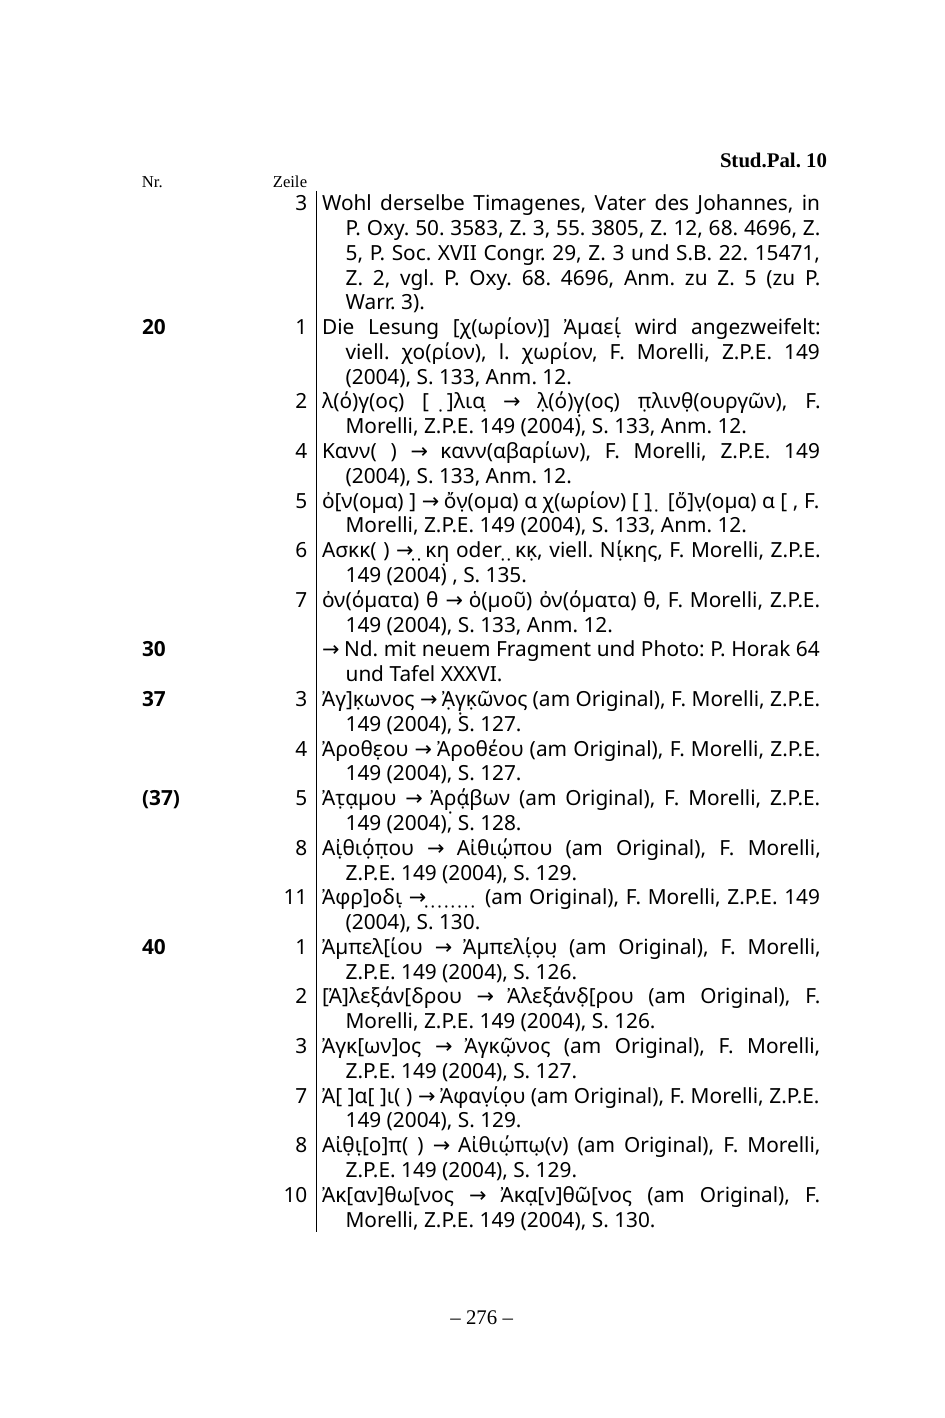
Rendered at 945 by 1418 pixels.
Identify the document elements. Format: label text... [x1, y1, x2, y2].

table_cell 3 [224, 191, 316, 315]
table_cell [Ἀ]λεξάν[δρου → Ἀλεξάνδ̣[ρου (am Original), F. Morelli, Z.P.E. 149 (2004), S. 126. [317, 984, 827, 1034]
table_cell [136, 488, 224, 538]
table_cell [136, 1083, 224, 1133]
table_cell 7 [224, 1083, 316, 1133]
table_cell 3 [224, 687, 316, 736]
table_cell [136, 538, 224, 587]
table_cell [136, 389, 224, 439]
table_cell Ἀφρ]οδι̣ → ̣ ̣ ̣ ̣ ̣ ̣ ̣ ̣ (am Original), F. Morelli, Z.P.E. 149 (2004), S. 130. [317, 885, 827, 934]
table_cell 37 [136, 687, 224, 736]
table_cell ὀ[ν(ομα) ] → ὄν̣(ομα) α χ(ωρίον) [ ] ̣ ̣ [ὄ]ν̣(ομα) α [ , F. Morelli, Z.P.E. 149 (2004), S. 133, Anm. 12. [317, 488, 827, 538]
table_cell [136, 588, 224, 637]
table_cell 8 [224, 1133, 316, 1182]
table_cell Ἀγκ[ων]ος → Ἀγκῶ̣νος (am Original), F. Morelli, Z.P.E. 149 (2004), S. 127. [317, 1034, 827, 1083]
table_cell → Nd. mit neuem Fragment und Photo: P. Horak 64 und Tafel XXXVI. [317, 637, 827, 687]
table_cell [136, 1034, 224, 1083]
table_cell [136, 736, 224, 786]
table_cell 6 [224, 538, 316, 587]
table_cell Ἀ[ ]α[ ]ι( ) → Ἀφαν̣ίο̣υ (am Original), F. Morelli, Z.P.E. 149 (2004), S. 129. [317, 1083, 827, 1133]
table_cell 2 [224, 389, 316, 439]
table_cell 7 [224, 588, 316, 637]
table_cell [136, 439, 224, 488]
table_cell Αἰθ̣ι̣[ο]π( ) → Αἰθιώ̣πω̣(ν) (am Original), F. Morelli, Z.P.E. 149 (2004), S. 129. [317, 1133, 827, 1182]
table_cell 4 [224, 439, 316, 488]
table_cell 3 [224, 1034, 316, 1083]
table_cell Ἀγ]κ̣ωνος → Ἀ̣γ̣κ̣ῶνος (am Original), F. Morelli, Z.P.E. 149 (2004), S. 127. [317, 687, 827, 736]
table_cell [136, 191, 224, 315]
table_cell 10 [224, 1183, 316, 1232]
table_cell 4 [224, 736, 316, 786]
table_cell 8 [224, 835, 316, 885]
table_cell ὀν(όματα) θ → ὁ(μοῦ) ὀν(όματα) θ, F. Morelli, Z.P.E. 149 (2004), S. 133, Anm. 12. [317, 588, 827, 637]
table_cell Ἀτ̣α̣μου → Ἀρ̣ά̣βων (am Original), F. Morelli, Z.P.E. 149 (2004), S. 128. [317, 786, 827, 835]
table_cell 30 [136, 637, 316, 687]
table_cell Ἀμπελ[ίου → Ἀμπελί̣ο̣υ̣ (am Original), F. Morelli, Z.P.E. 149 (2004), S. 126. [317, 935, 827, 984]
table_cell 1 [224, 935, 316, 984]
table_cell Die Lesung [χ(ωρίον)] Ἀμαεί̣ wird angezweifelt: viell. χο(ρίον), l. χωρίον, F. Morelli, Z.P.E. 149 (2004), S. 133, Anm. 12. [317, 315, 827, 389]
table_cell [136, 835, 224, 885]
table_cell [136, 885, 224, 934]
table_cell Κανν( ) → κανν(αβαρίων), F. Morelli, Z.P.E. 149 (2004), S. 133, Anm. 12. [317, 439, 827, 488]
table_cell Ασκκ( ) → ̣ ̣κη̣ oder ̣ ̣κκ̣, viell. Νί̣κης, F. Morelli, Z.P.E. 149 (2004) , S. 135. [317, 538, 827, 587]
table_cell 5 [224, 488, 316, 538]
table_cell 40 [136, 935, 224, 984]
table_cell Ἀροθε̣ου → Ἀροθέου (am Original), F. Morelli, Z.P.E. 149 (2004), S. 127. [317, 736, 827, 786]
table_cell (37) [136, 786, 224, 835]
table_cell Αἰ̣θιό̣π̣ου → Αἰθιώ̣που (am Original), F. Morelli, Z.P.E. 149 (2004), S. 129. [317, 835, 827, 885]
table_cell λ(ό)γ(ος) [ ̣]λια̣ → λ̣(ό)γ̣(ος) π̣λινθ̣(ουργῶν), F. Morelli, Z.P.E. 149 (2004), S. 133, Anm. 12. [317, 389, 827, 439]
table_cell [136, 984, 224, 1034]
table_cell 20 [136, 315, 224, 389]
table_cell 1 [224, 315, 316, 389]
table_cell Ἀκ[αν]θω[νος → Ἀκα̣[ν]θῶ[νος (am Original), F. Morelli, Z.P.E. 149 (2004), S. 130. [317, 1183, 827, 1232]
table_cell 11 [224, 885, 316, 934]
table_cell 5 [224, 786, 316, 835]
table_cell [136, 1133, 224, 1182]
table_cell 2 [224, 984, 316, 1034]
table_cell Wohl derselbe Timagenes, Vater des Johannes, in P. Oxy. 50. 3583, Z. 3, 55. 3805, Z. 12, 68. 4696, Z. 5, P. Soc. XVII Congr. 29, Z. 3 und S.B. 22. 15471, Z. 2, vgl. P. Oxy. 68. 4696, Anm. zu Z. 5 (zu P. Warr. 3). [317, 191, 827, 315]
table_cell [136, 1183, 224, 1232]
